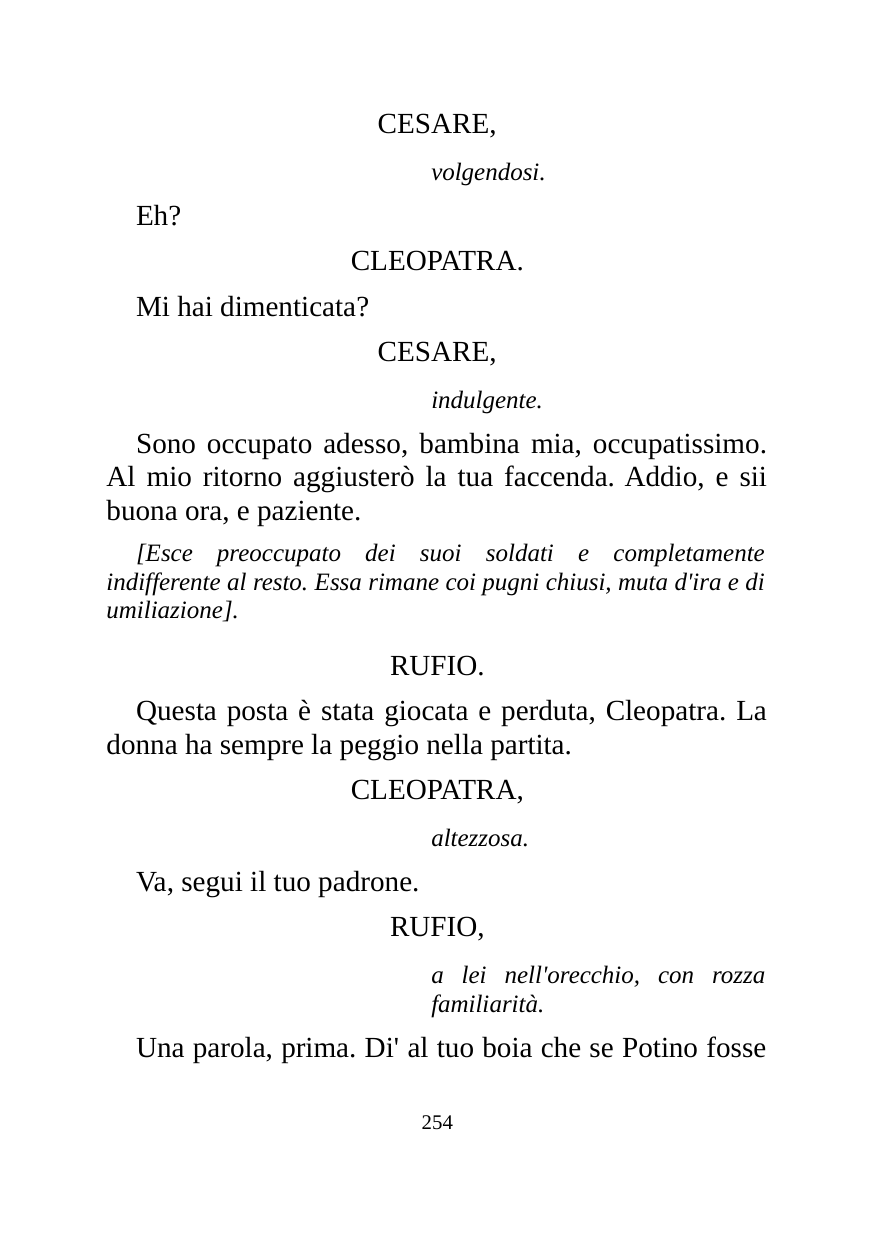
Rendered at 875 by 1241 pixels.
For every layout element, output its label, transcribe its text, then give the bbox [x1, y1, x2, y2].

text Eh? [106, 198, 768, 232]
text altezzosa. [431, 823, 768, 852]
text volgendosi. [431, 157, 768, 186]
text CLEOPATRA. [106, 243, 768, 277]
text Una parola, prima. Di' al tuo boia che se Potino fosse [106, 1030, 768, 1063]
text CESARE, [106, 334, 768, 367]
text RUFIO, [106, 909, 768, 943]
text a lei nell'orecchio, con rozza familiarità. [431, 960, 768, 1018]
text indulgente. [431, 385, 768, 414]
text Questa posta è stata giocata e perduta, Cleopatra. La donna ha sempre la peggio nella partita. [106, 693, 768, 760]
text RUFIO. [106, 648, 768, 681]
text CESARE, [106, 106, 768, 140]
text [Esce preoccupato dei suoi soldati e completamente indifferente al resto. Essa rimane coi pugni chiusi, muta d'ira e di umiliazione]. [106, 538, 768, 624]
text Va, segui il tuo padrone. [106, 864, 768, 897]
text CLEOPATRA, [106, 772, 768, 806]
text Sono occupato adesso, bambina mia, occupatissimo. Al mio ritorno aggiusterò la tua faccenda. Addio, e sii buona ora, e paziente. [106, 426, 768, 526]
text Mi hai dimenticata? [106, 289, 768, 322]
